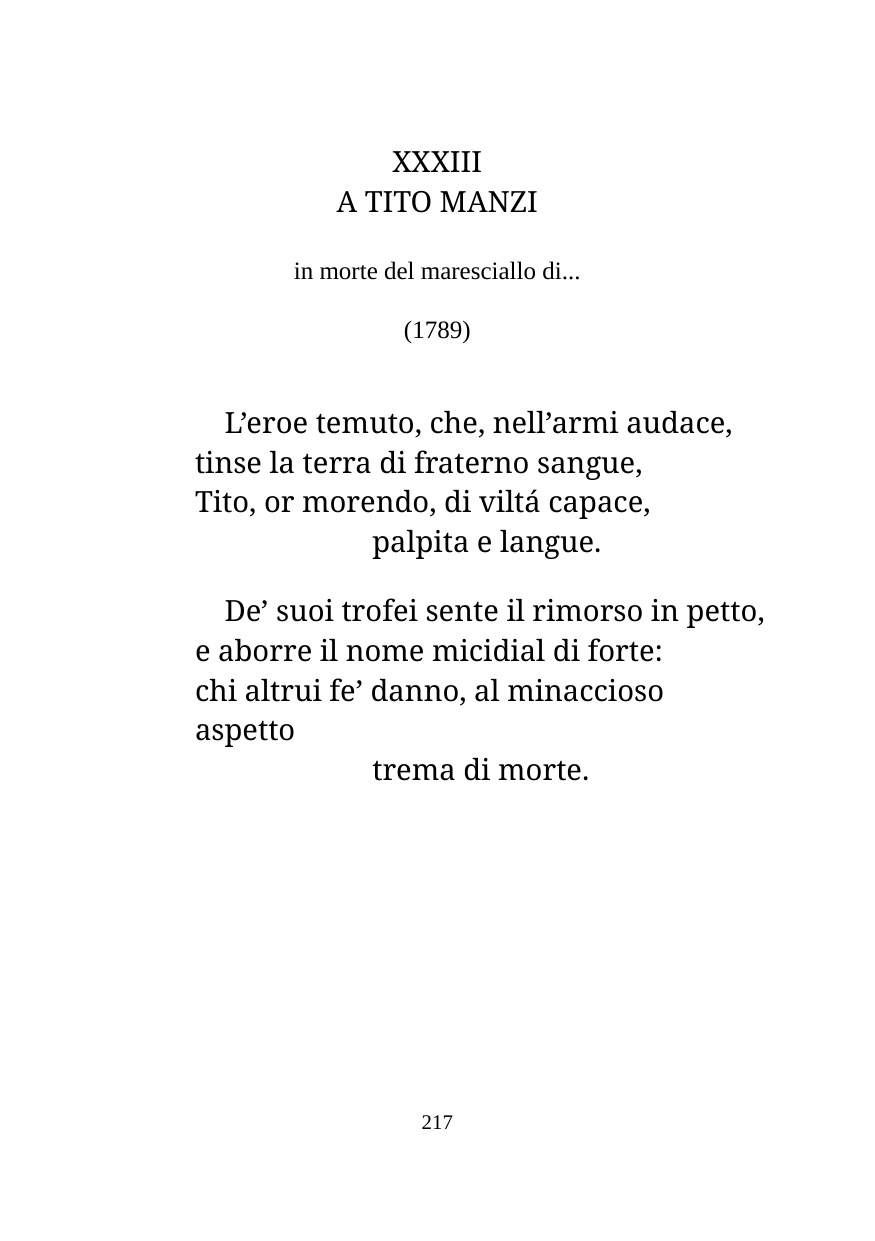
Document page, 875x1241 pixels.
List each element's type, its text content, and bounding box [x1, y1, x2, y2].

text L’eroe temuto, che, nell’armi audace, tinse la terra di fraterno sangue, Tito, or morendo, di viltá capace, [195, 402, 768, 521]
text trema di morte. [342, 749, 768, 789]
text in morte del maresciallo di... [106, 256, 768, 285]
subtitle XXXIII A TITO MANZI [106, 142, 768, 221]
text palpita e langue. [342, 521, 768, 561]
text De’ suoi trofei sente il rimorso in petto, e aborre il nome micidial di forte: chi altrui fe’ danno, al minaccioso aspetto [195, 591, 768, 749]
text (1789) [106, 315, 768, 343]
